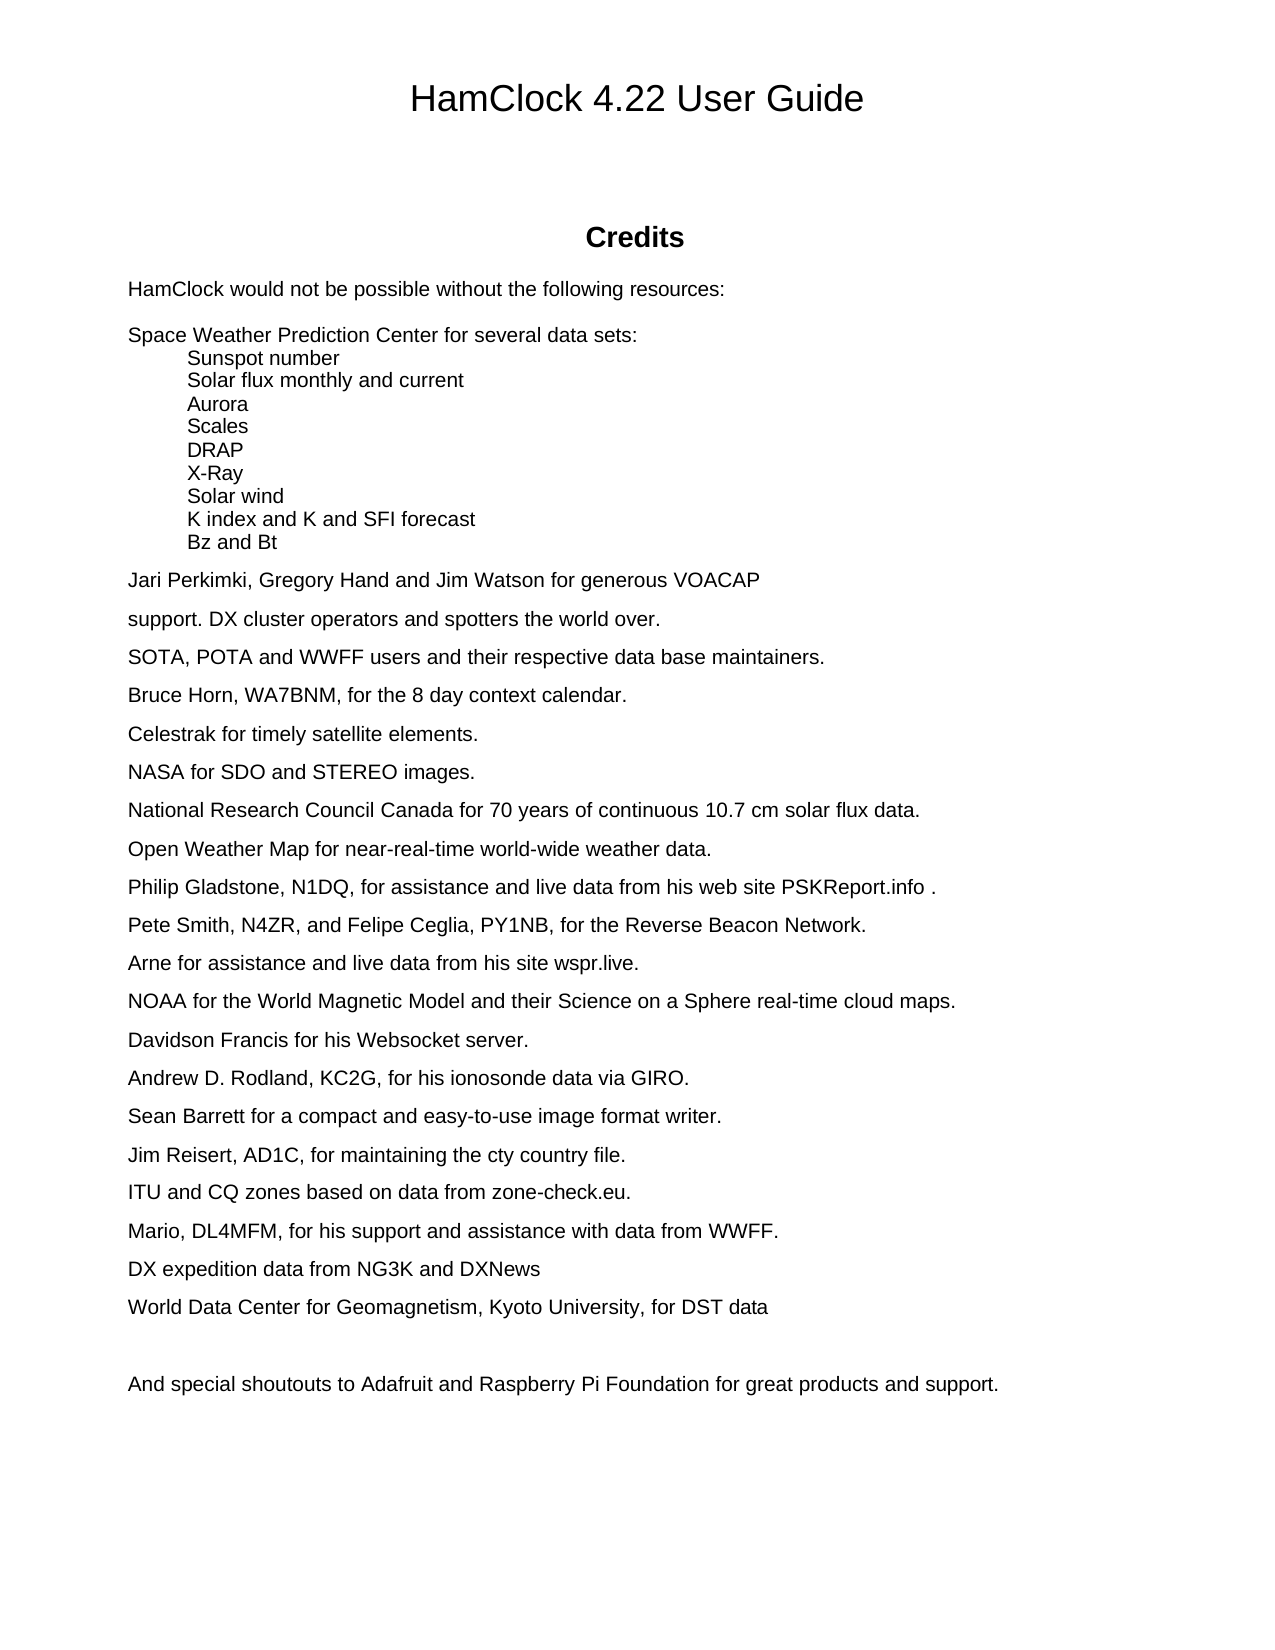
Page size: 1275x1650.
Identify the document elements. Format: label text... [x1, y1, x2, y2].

text SOTA, POTA and WWFF users and their respective data base maintainers. Bruce Horn, WA7BNM, for the 8 day context calendar. [128, 645, 839, 707]
text Philip Gladstone, N1DQ, for assistance and live data from his web site PSKReport.info . Pete Smith, N4ZR, and Felipe Ceglia, PY1NB, for the Reverse Beacon Network. [128, 875, 962, 937]
text NOAA for the World Magnetic Model and their Science on a Sphere real-time cloud maps. Davidson Francis for his Websocket server. [128, 989, 962, 1051]
text World Data Center for Geomagnetism, Kyoto University, for DST data [128, 1295, 1208, 1319]
text Scales DRAP [187, 416, 250, 462]
text Arne for assistance and live data from his site wspr.live. [128, 951, 1208, 975]
text Jari Perkimki, Gregory Hand and Jim Watson for generous VOACAP support. DX cluster operators and spotters the world over. [128, 568, 839, 630]
text Andrew D. Rodland, KC2G, for his ionosonde data via GIRO. Sean Barrett for a compact and easy-to-use image format writer. Jim Reisert, AD1C, for maintaining the cty country file. [128, 1066, 737, 1166]
text K index and K and SFI forecast Bz and Bt [187, 508, 492, 553]
text X-Ray Solar wind [187, 462, 285, 508]
text ITU and CQ zones based on data from zone-check.eu. [128, 1181, 1208, 1204]
text HamClock would not be possible without the following resources: [128, 277, 1208, 301]
text Credits [206, 220, 1064, 254]
text Celestrak for timely satellite elements. NASA for SDO and STEREO images. [128, 721, 492, 784]
text Solar flux monthly and current Aurora [187, 369, 492, 416]
text Space Weather Prediction Center for several data sets: Sunspot number [128, 324, 705, 369]
text And special shoutouts to Adafruit and Raspberry Pi Foundation for great products and support. [128, 1372, 1208, 1396]
text National Research Council Canada for 70 years of continuous 10.7 cm solar flux data. Open Weather Map for near-real-time world-wide weather data. [128, 798, 962, 860]
text Mario, DL4MFM, for his support and assistance with data from WWFF. DX expedition data from NG3K and DXNews [128, 1219, 796, 1281]
